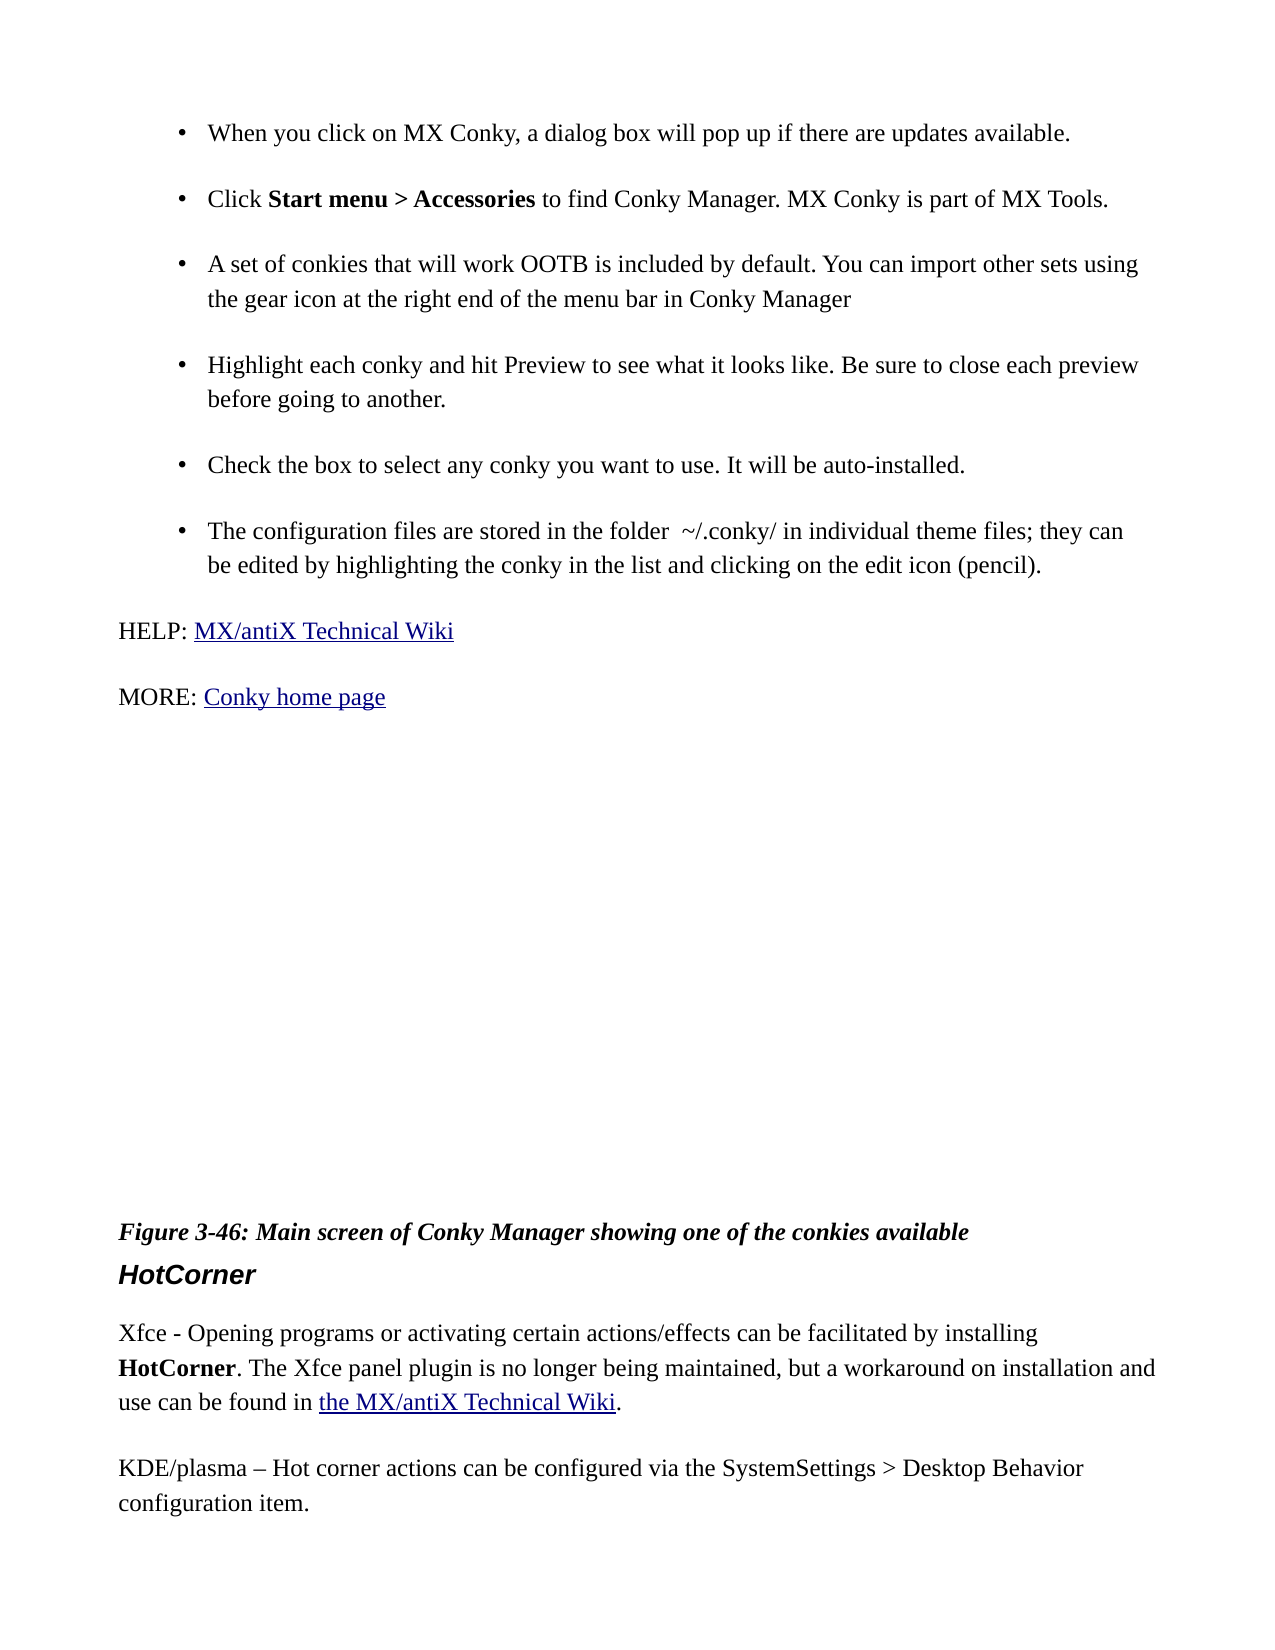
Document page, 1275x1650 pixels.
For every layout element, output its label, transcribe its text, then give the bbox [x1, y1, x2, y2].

list Check the box to select any conky you want to use. It will be auto-installed. [178, 450, 1141, 479]
text MORE: Conky home page [118, 682, 1142, 710]
list A set of conkies that will work OOTB is included by default. You can import other sets using the gear icon at the right end of the menu bar in Conky Manager [178, 249, 1141, 313]
list The configuration files are stored in the folder ~/.conky/ in individual theme files; they can be edited by highlighting the conky in the list and clicking on the edit icon (pencil). [178, 516, 1141, 579]
text HELP: MX/antiX Technical Wiki [118, 616, 1142, 645]
list Highlight each conky and hit Preview to see what it looks like. Be sure to close each preview before going to another. [178, 350, 1141, 413]
list When you click on MX Conky, a dialog box will pop up if there are updates available. [178, 118, 1141, 147]
subtitle HotCorner [118, 1258, 1157, 1290]
list Click Start menu > Accessories to find Conky Manager. MX Conky is part of MX Tools. [178, 184, 1141, 213]
text Xfce - Opening programs or activating certain actions/effects can be facilitated by installing HotCorner. The Xfce panel plugin is no longer being maintained, but a workaround on installation and use can be found in the MX/antiX Technical Wiki. [118, 1318, 1157, 1416]
text KDE/plasma – Hot corner actions can be configured via the SystemSettings > Desktop Behavior configuration item. [118, 1453, 1157, 1516]
text Figure 3-46: Main screen of Conky Manager showing one of the conkies available [118, 1217, 1157, 1246]
